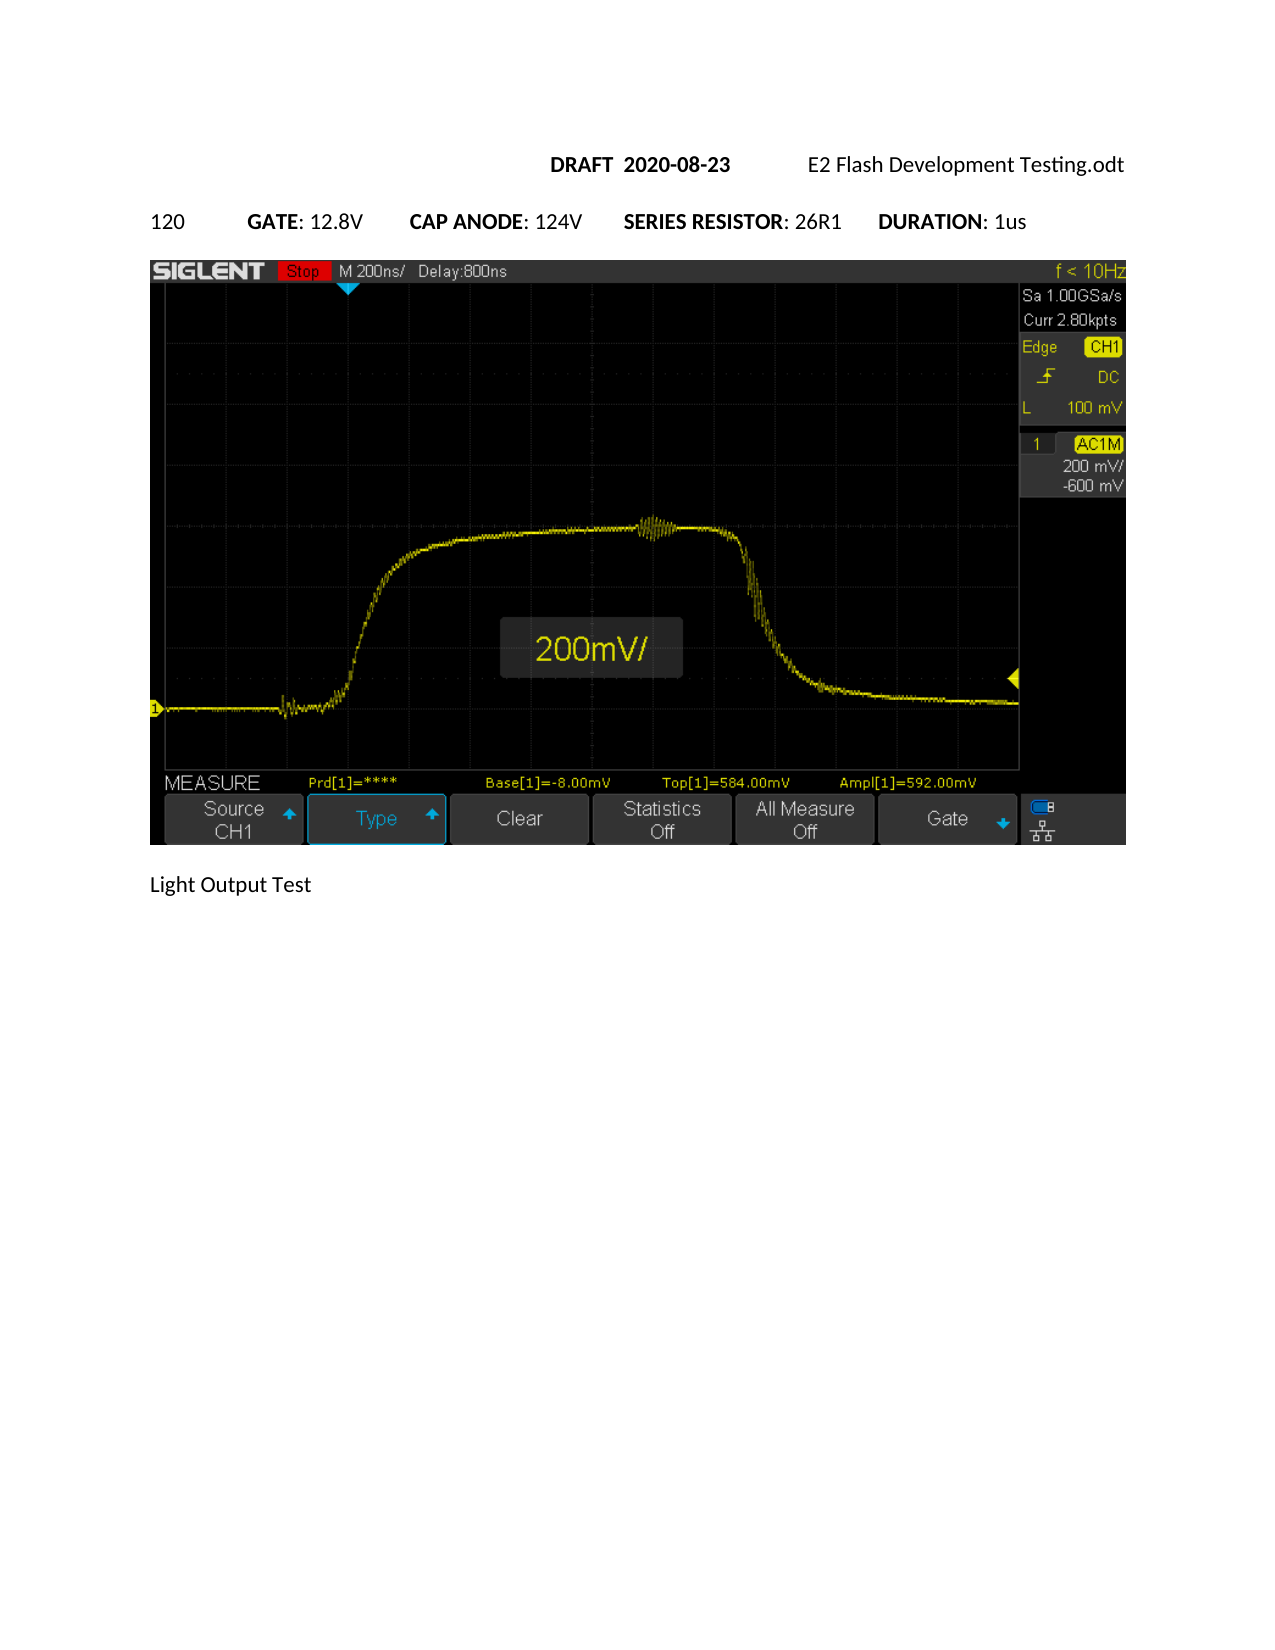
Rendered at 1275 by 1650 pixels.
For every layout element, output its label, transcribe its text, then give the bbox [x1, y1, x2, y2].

picture [150, 260, 1126, 845]
picture [309, 796, 444, 843]
text 120 GATE: 12.8V CAP ANODE: 124V SERIES RESISTOR: 26R1 DURATION: 1us [150, 207, 1125, 236]
text Light Output Test [150, 870, 1125, 898]
